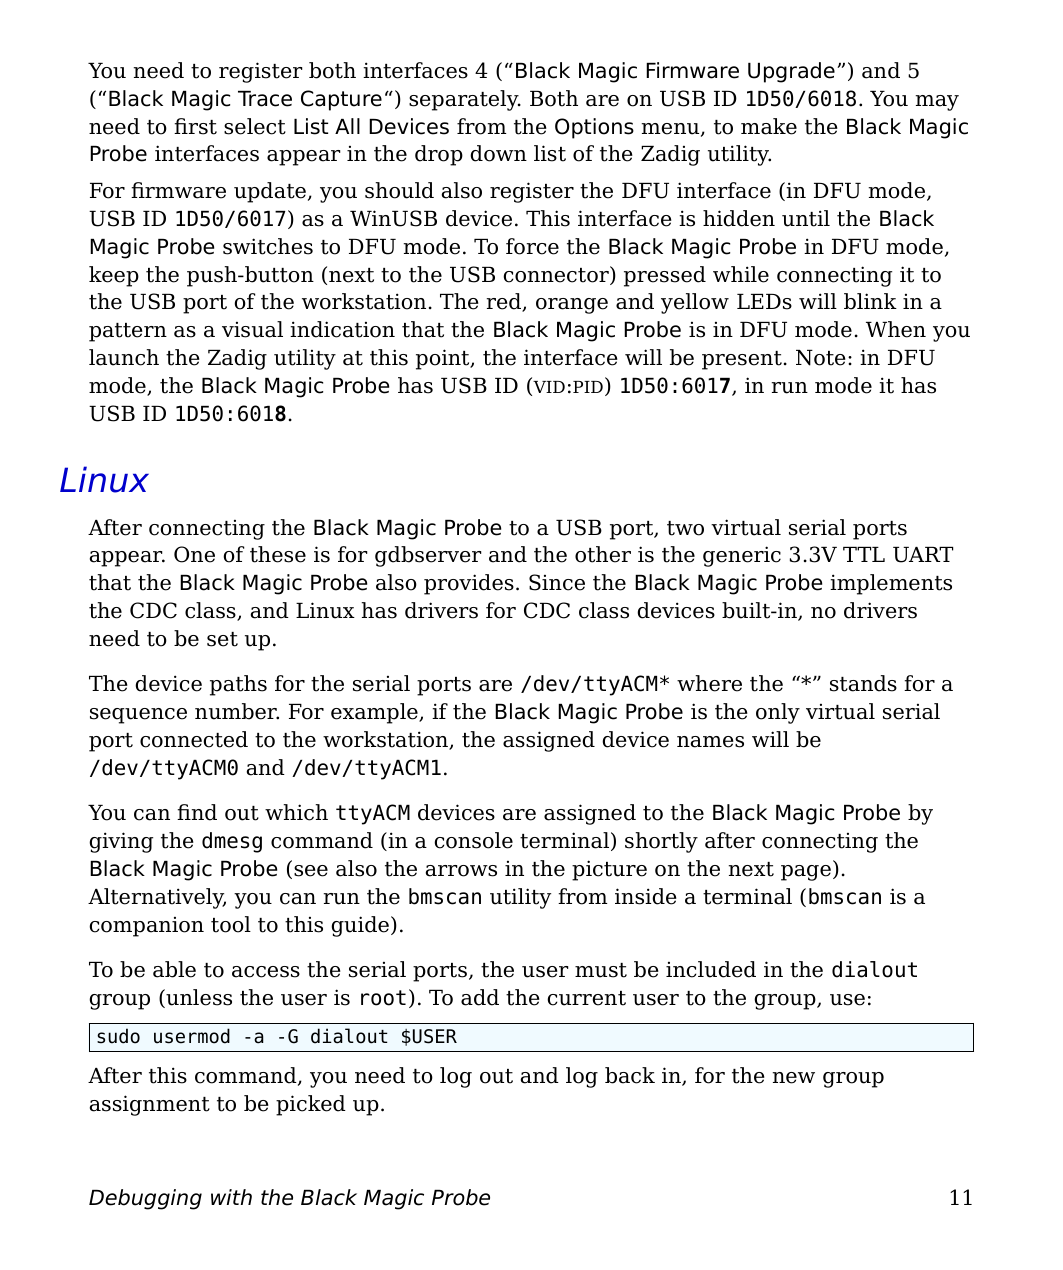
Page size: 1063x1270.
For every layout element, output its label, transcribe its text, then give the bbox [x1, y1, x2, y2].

text For firmware update, you should also register the DFU interface (in DFU mode, USB ID 1D50/6017) as a WinUSB device. This interface is hidden until the Black Magic Probe switches to DFU mode. To force the Black Magic Probe in DFU mode, keep the push-button (next to the USB connector) pressed while connecting it to the USB port of the workstation. The red, orange and yellow LEDs will blink in a pattern as a visual indication that the Black Magic Probe is in DFU mode. When you launch the Zadig utility at this point, the interface will be present. Note: in DFU mode, the Black Magic Probe has USB ID (vid:pid) 1D50:6017, in run mode it has USB ID 1D50:6018. [88, 179, 974, 426]
text You need to register both interfaces 4 (“Black Magic Firmware Upgrade”) and 5 (“Black Magic Trace Capture“) separately. Both are on USB ID 1D50/6018. You may need to first select List All Devices from the Options menu, to make the Black Magic Probe interfaces appear in the drop down list of the Zadig utility. [88, 59, 974, 167]
text You can find out which ttyACM devices are assigned to the Black Magic Probe by giving the dmesg command (in a console terminal) shortly after connecting the Black Magic Probe (see also the arrows in the picture on the next page). Alternatively, you can run the bmscan utility from inside a terminal (bmscan is a companion tool to this guide). [88, 801, 974, 937]
text To be able to access the serial ports, the user must be included in the dialout group (unless the user is root). To add the current user to the group, use: [88, 958, 974, 1010]
text After connecting the Black Magic Probe to a USB port, two virtual serial ports appear. One of these is for gdbserver and the other is the generic 3.3V TTL UART that the Black Magic Probe also provides. Since the Black Magic Probe implements the CDC class, and Linux has drivers for CDC class devices built-in, no drivers need to be set up. [88, 516, 974, 651]
text The device paths for the serial ports are /dev/ttyACM* where the “*” stands for a sequence number. For example, if the Black Magic Probe is the only virtual serial port connected to the workstation, the assigned device names will be /dev/ttyACM0 and /dev/ttyACM1. [88, 672, 974, 780]
subtitle Linux [59, 462, 974, 501]
text sudo usermod -a -G dialout $USER [90, 1024, 973, 1051]
text After this command, you need to log out and log back in, for the new group assignment to be picked up. [88, 1064, 974, 1117]
